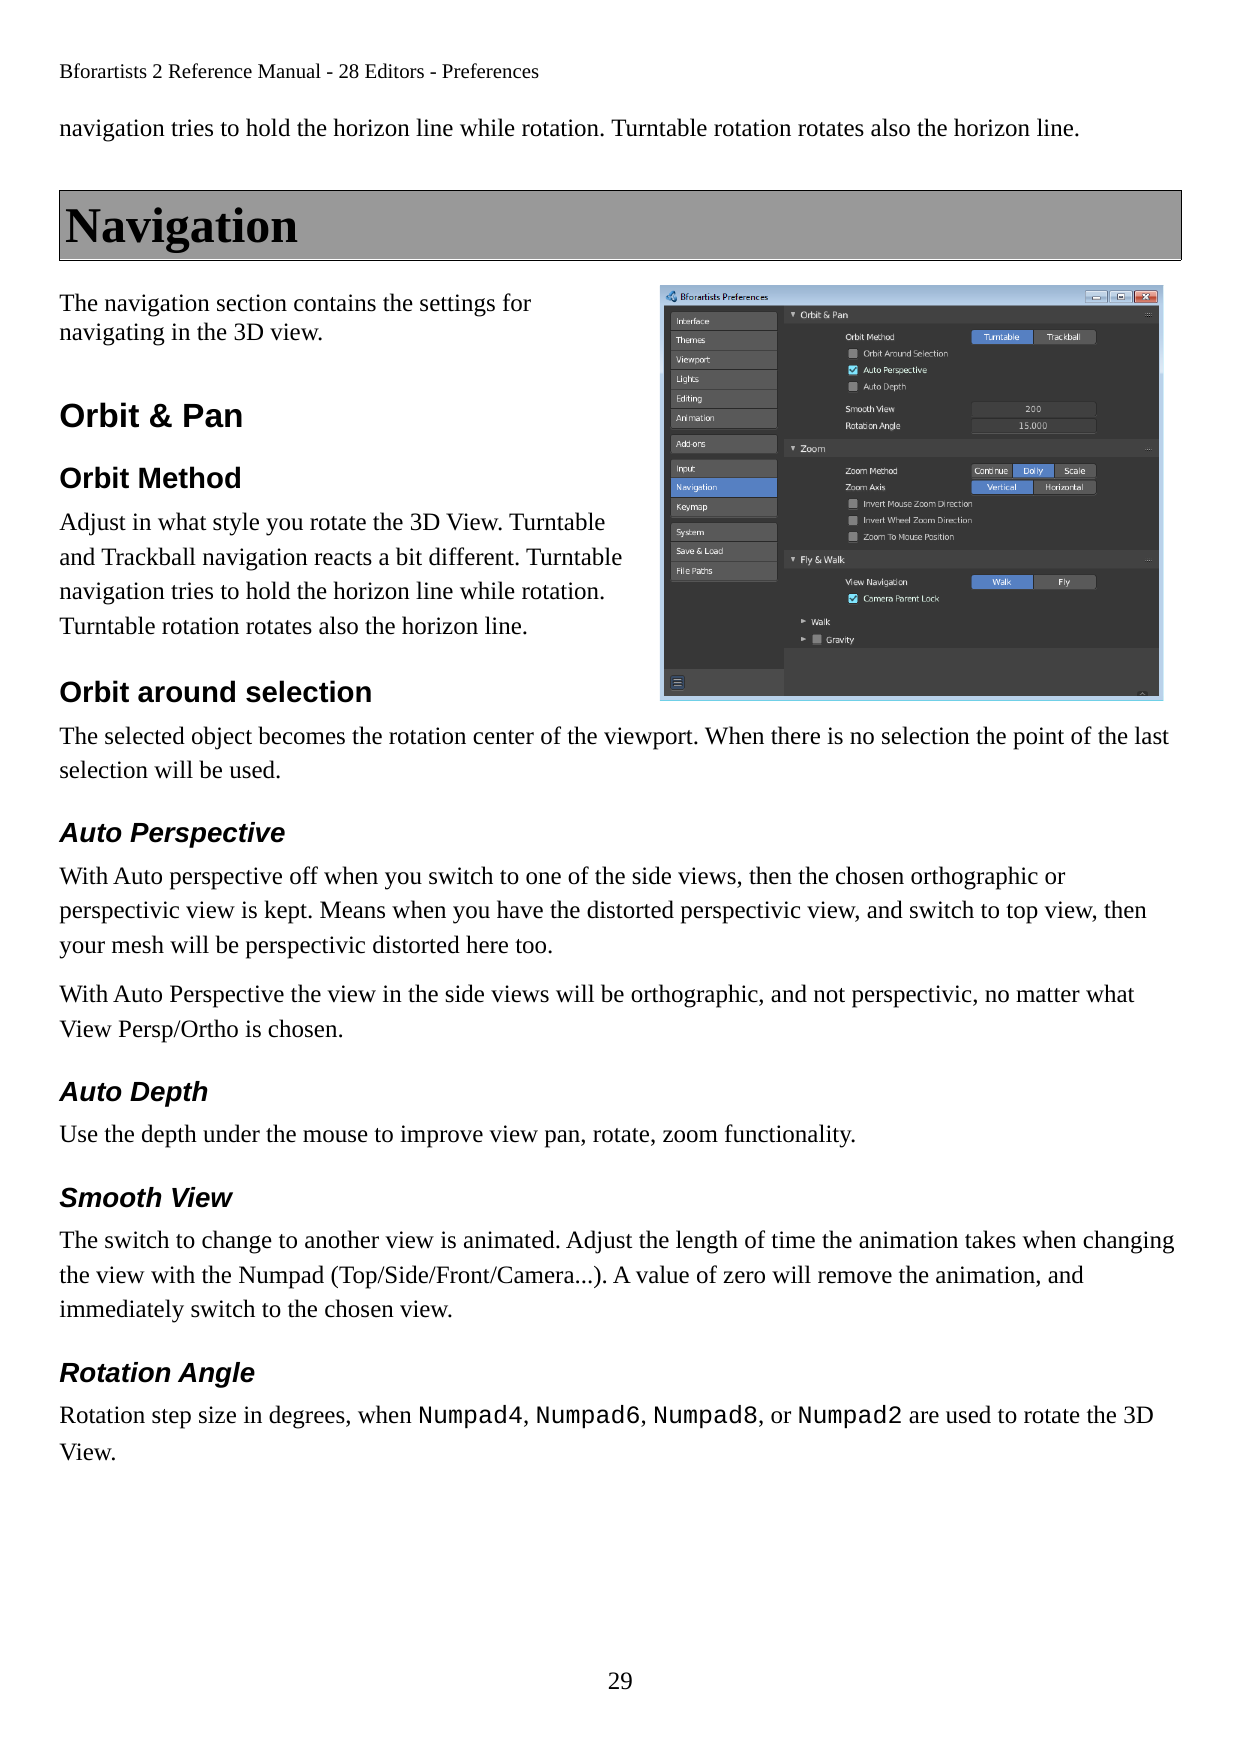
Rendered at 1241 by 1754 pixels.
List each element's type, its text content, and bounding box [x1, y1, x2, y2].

subtitle Orbit around selection [59, 674, 1181, 708]
subtitle Smooth View [59, 1181, 1181, 1213]
subtitle Auto Perspective [59, 817, 1181, 849]
text With Auto perspective off when you switch to one of the side views, then the chosen orthographic or perspectivic view is kept. Means when you have the distorted perspectivic view, and switch to top view, then your mesh will be perspectivic distorted here too. [59, 861, 1181, 959]
table_header Navigation [60, 191, 1181, 259]
subtitle Auto Depth [59, 1075, 1181, 1107]
text Adjust in what style you rotate the 3D View. Turntable and Trackball navigation reacts a bit different. Turntable navigation tries to hold the horizon line while rotation. Turntable rotation rotates also the horizon line. [59, 507, 659, 639]
text The navigation section contains the settings for navigating in the 3D view. [59, 288, 659, 346]
subtitle [1164, 461, 1181, 495]
text The switch to change to another view is animated. Adjust the length of time the animation takes when changing the view with the Numpad (Top/Side/Front/Camera...). A value of zero will remove the animation, and immediately switch to the chosen view. [59, 1226, 1181, 1323]
text Use the depth under the mouse to improve view pan, rotate, zoom functionality. [59, 1119, 1181, 1148]
picture [659, 285, 1164, 701]
subtitle [1164, 395, 1181, 434]
subtitle Rotation Angle [59, 1356, 1181, 1388]
text navigation tries to hold the horizon line while rotation. Turntable rotation rotates also the horizon line. [59, 113, 1181, 141]
text The selected object becomes the rotation center of the viewport. When there is no selection the point of the last selection will be used. [59, 721, 1181, 784]
text With Auto Perspective the view in the side views will be orthographic, and not perspectivic, no matter what View Persp/Ortho is chosen. [59, 979, 1181, 1042]
text Rotation step size in degrees, when Numpad4, Numpad6, Numpad8, or Numpad2 are used to rotate the 3D View. [59, 1400, 1181, 1466]
subtitle Orbit & Pan [59, 395, 659, 434]
subtitle Orbit Method [59, 461, 659, 495]
